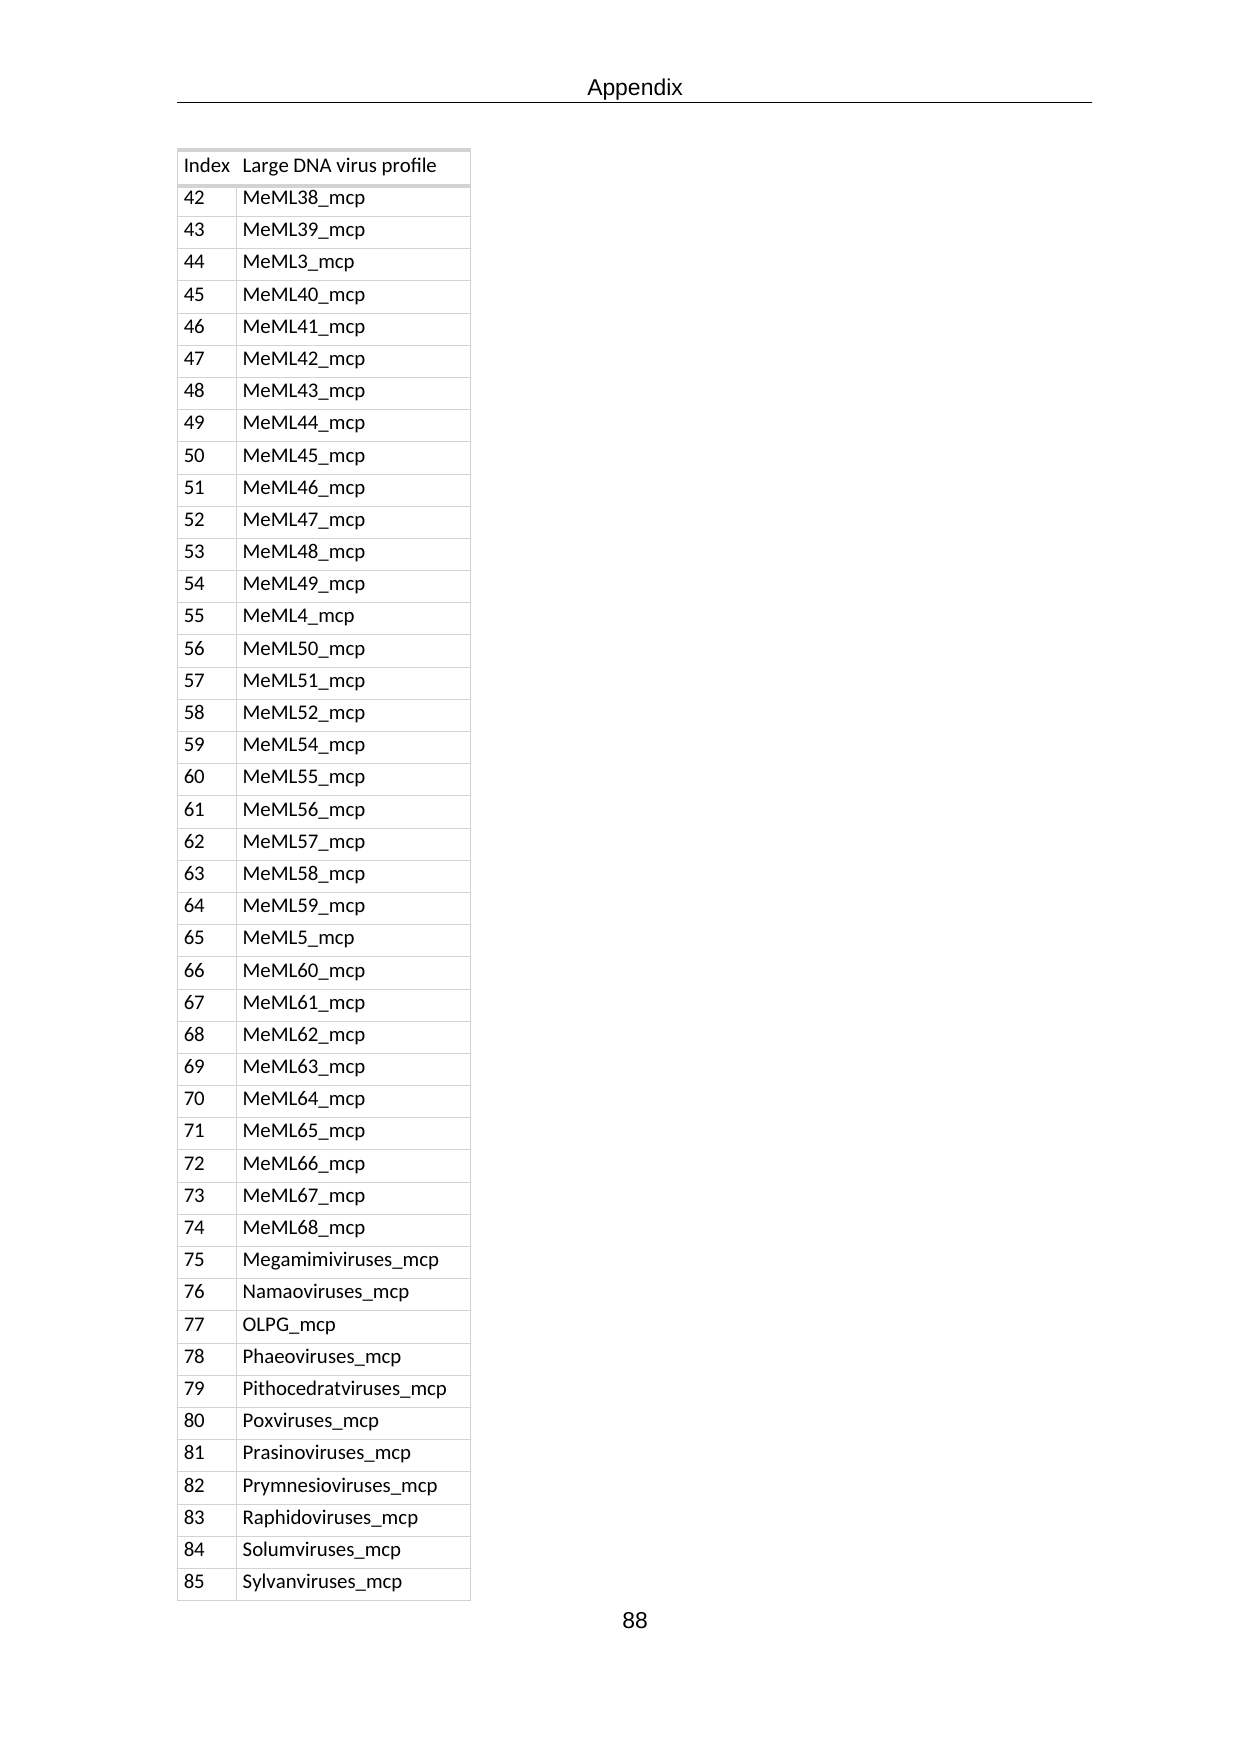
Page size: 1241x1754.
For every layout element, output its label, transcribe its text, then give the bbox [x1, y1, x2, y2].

table_cell 56 [178, 635, 236, 667]
table_cell 64 [178, 893, 236, 924]
table_cell 79 [178, 1376, 236, 1407]
table_header Index [178, 152, 236, 184]
table_cell 74 [178, 1215, 236, 1246]
table_cell MeML38_mcp [237, 188, 470, 216]
table_cell 49 [178, 410, 236, 441]
table_header Large DNA virus profile [236, 152, 470, 184]
table_cell MeML66_mcp [237, 1150, 470, 1182]
table_cell MeML67_mcp [237, 1183, 470, 1214]
table_cell 59 [178, 732, 236, 763]
table_cell 78 [178, 1344, 236, 1375]
table_cell 63 [178, 861, 236, 892]
table_cell 58 [178, 700, 236, 731]
table_cell Sylvanviruses_mcp [237, 1569, 470, 1600]
table_cell MeML45_mcp [237, 442, 470, 473]
table_cell 67 [178, 990, 236, 1021]
table_cell Phaeoviruses_mcp [237, 1344, 470, 1375]
table_cell MeML65_mcp [237, 1118, 470, 1149]
table_cell MeML58_mcp [237, 861, 470, 892]
table_cell 43 [178, 217, 236, 248]
table_cell 47 [178, 346, 236, 377]
table_cell 69 [178, 1054, 236, 1085]
table_cell 46 [178, 314, 236, 345]
table_cell 70 [178, 1086, 236, 1117]
table_cell 62 [178, 829, 236, 860]
table_cell 75 [178, 1247, 236, 1278]
table_cell 82 [178, 1472, 236, 1503]
table_cell MeML44_mcp [237, 410, 470, 441]
table_cell MeML59_mcp [237, 893, 470, 924]
table_cell Prasinoviruses_mcp [237, 1440, 470, 1471]
table_cell 51 [178, 475, 236, 506]
table_cell 45 [178, 281, 236, 312]
table_cell MeML51_mcp [237, 668, 470, 699]
table_cell MeML43_mcp [237, 378, 470, 409]
table_cell MeML61_mcp [237, 990, 470, 1021]
table_cell MeML57_mcp [237, 829, 470, 860]
table_cell 73 [178, 1183, 236, 1214]
table_cell MeML55_mcp [237, 764, 470, 795]
table_cell MeML60_mcp [237, 957, 470, 988]
table_cell OLPG_mcp [237, 1311, 470, 1342]
table_cell 44 [178, 249, 236, 280]
table_cell MeML49_mcp [237, 571, 470, 602]
table_cell 85 [178, 1569, 236, 1600]
table_cell 77 [178, 1311, 236, 1342]
table_cell MeML42_mcp [237, 346, 470, 377]
table_cell 68 [178, 1022, 236, 1053]
table_cell Prymnesioviruses_mcp [237, 1472, 470, 1503]
table_cell 57 [178, 668, 236, 699]
table_cell 48 [178, 378, 236, 409]
table_cell Namaoviruses_mcp [237, 1279, 470, 1310]
table_cell 71 [178, 1118, 236, 1149]
table_cell Megamimiviruses_mcp [237, 1247, 470, 1278]
table_cell MeML46_mcp [237, 475, 470, 506]
table_cell 83 [178, 1505, 236, 1536]
table_cell MeML50_mcp [237, 635, 470, 667]
table_cell MeML39_mcp [237, 217, 470, 248]
table_cell MeML68_mcp [237, 1215, 470, 1246]
table_cell 80 [178, 1408, 236, 1439]
table_cell MeML64_mcp [237, 1086, 470, 1117]
table_cell Poxviruses_mcp [237, 1408, 470, 1439]
table_cell Raphidoviruses_mcp [237, 1505, 470, 1536]
table_cell MeML63_mcp [237, 1054, 470, 1085]
table_cell Solumviruses_mcp [237, 1537, 470, 1568]
table_cell 84 [178, 1537, 236, 1568]
table_cell MeML4_mcp [237, 603, 470, 634]
table_cell 52 [178, 507, 236, 538]
table_cell Pithocedratviruses_mcp [237, 1376, 470, 1407]
table_cell 50 [178, 442, 236, 473]
table_cell 76 [178, 1279, 236, 1310]
table_cell MeML41_mcp [237, 314, 470, 345]
table_cell 60 [178, 764, 236, 795]
table_cell 65 [178, 925, 236, 956]
table_cell 81 [178, 1440, 236, 1471]
table_cell MeML56_mcp [237, 796, 470, 827]
table_cell 42 [178, 188, 236, 216]
table_cell MeML62_mcp [237, 1022, 470, 1053]
table_cell MeML47_mcp [237, 507, 470, 538]
table_cell 54 [178, 571, 236, 602]
table_cell MeML52_mcp [237, 700, 470, 731]
table_cell MeML5_mcp [237, 925, 470, 956]
table_cell 61 [178, 796, 236, 827]
table_cell 72 [178, 1150, 236, 1182]
table_cell MeML40_mcp [237, 281, 470, 312]
table_cell MeML3_mcp [237, 249, 470, 280]
table_cell MeML54_mcp [237, 732, 470, 763]
table_cell 53 [178, 539, 236, 570]
table_cell 55 [178, 603, 236, 634]
table_cell MeML48_mcp [237, 539, 470, 570]
table_cell 66 [178, 957, 236, 988]
